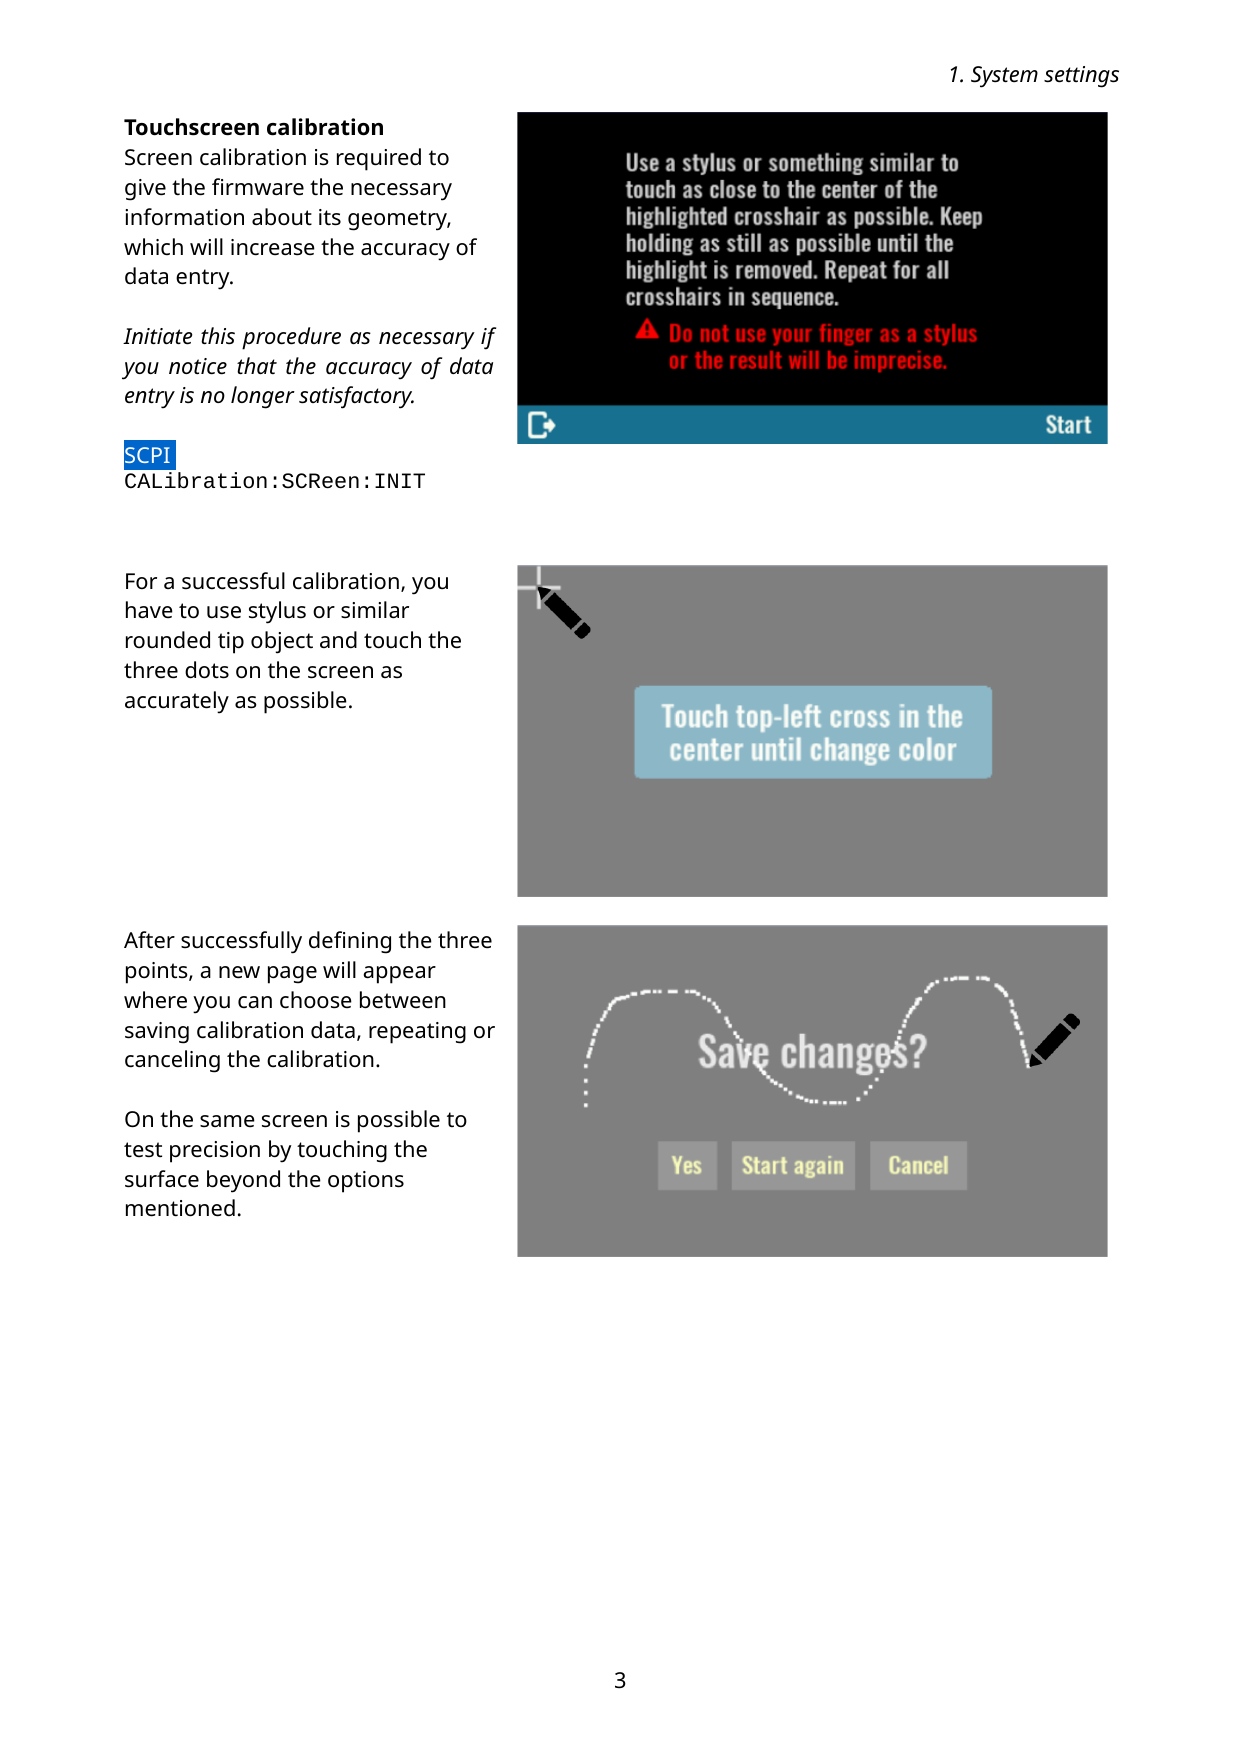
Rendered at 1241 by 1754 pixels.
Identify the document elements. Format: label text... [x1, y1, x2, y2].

table_cell For a successful calibration, you have to use stylus or similar rounded tip object and touch the three dots on the screen as accurately as possible. [118, 560, 502, 919]
picture [517, 925, 1108, 1257]
table_cell [502, 920, 1123, 1279]
table_cell [502, 560, 1123, 919]
table_cell [502, 444, 1123, 560]
table_cell [502, 107, 1123, 443]
picture [517, 112, 1108, 444]
table_cell After successfully defining the three points, a new page will appear where you can choose between saving calibration data, repeating or canceling the calibration. On the same screen is possible to test precision by touching the surface beyond the options mentioned. [118, 920, 502, 1279]
picture [517, 565, 1108, 897]
table_cell Touchscreen calibration Screen calibration is required to give the firmware the necessary information about its geometry, which will increase the accuracy of data entry. Initiate this procedure as necessary if you notice that the accuracy of data entry is no longer satisfactory. SCPI CALibration:SCReen:INIT [118, 107, 502, 560]
